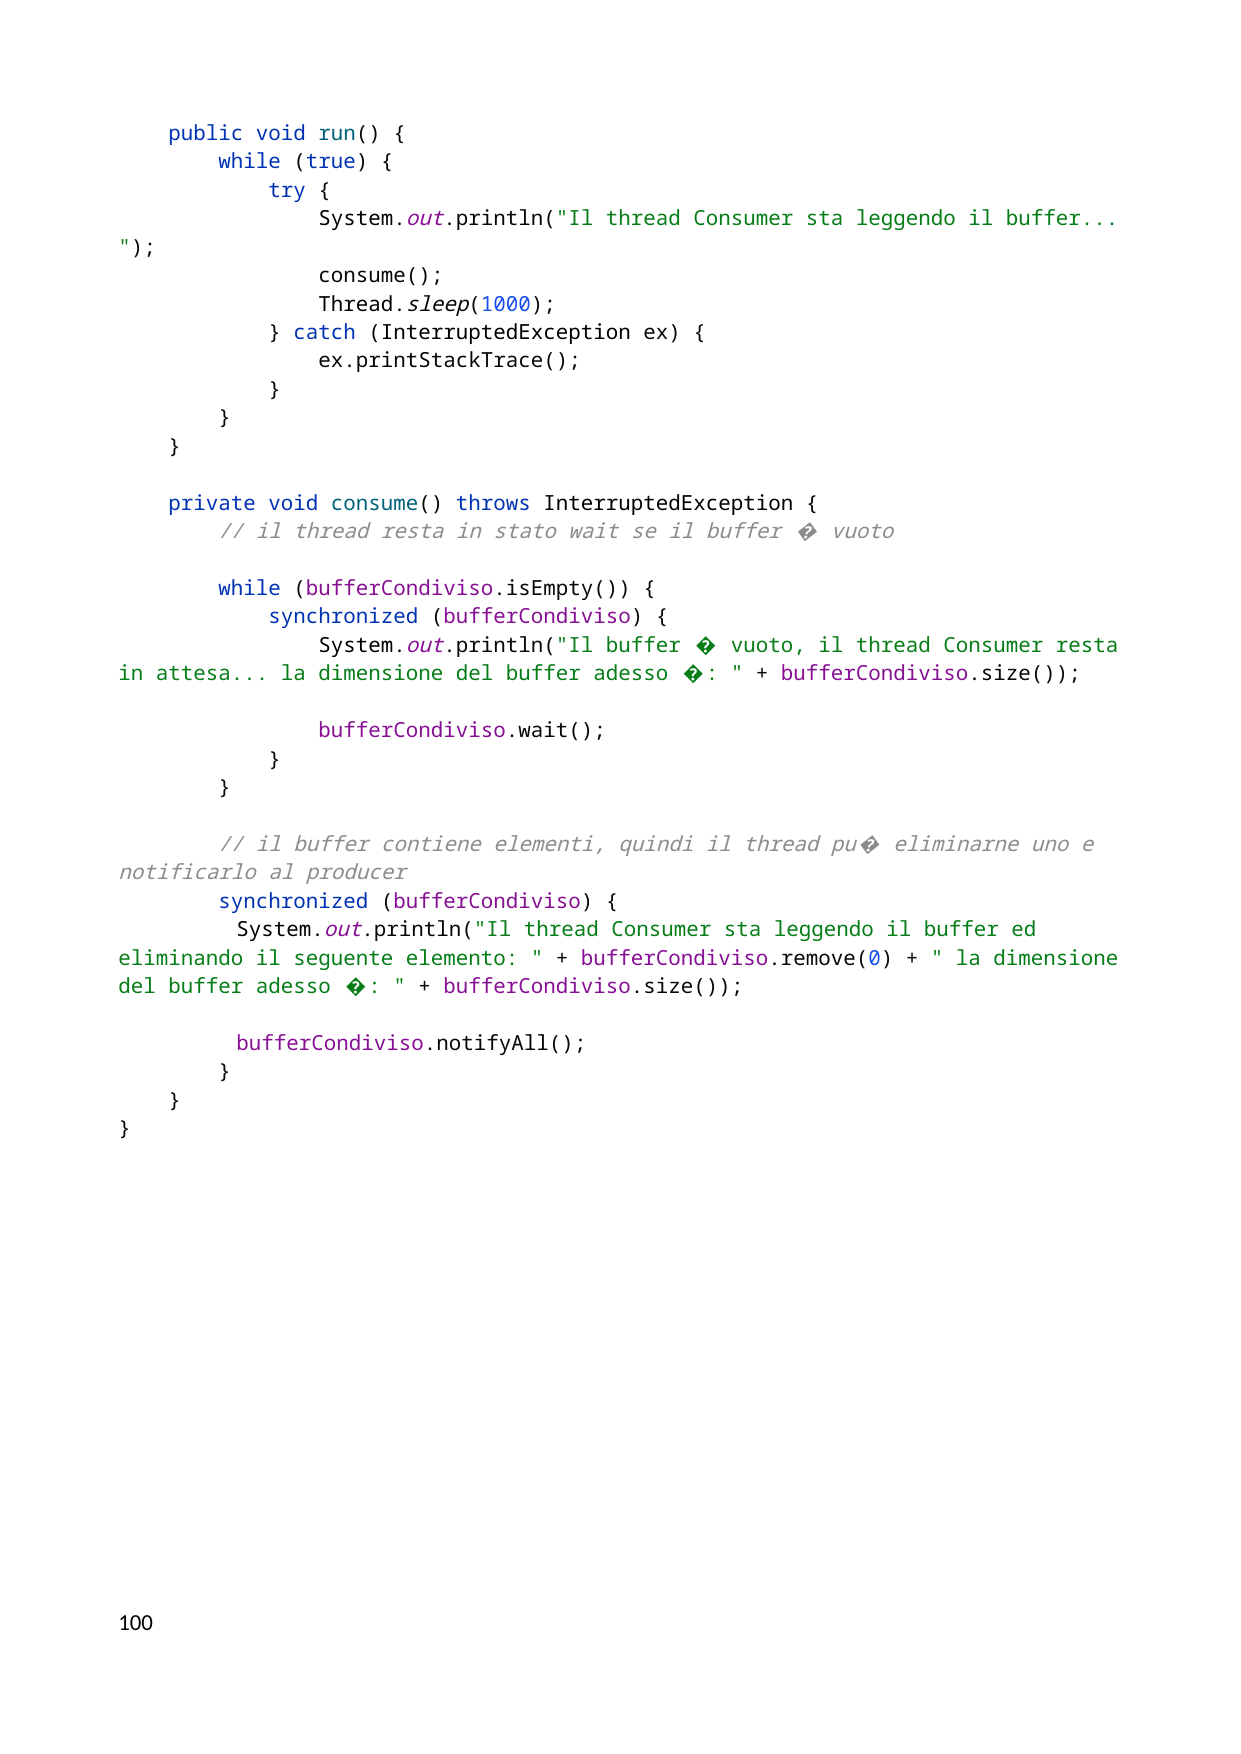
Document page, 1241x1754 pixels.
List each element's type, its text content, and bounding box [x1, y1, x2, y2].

text public void run() { while (true) { try { System.out.println("Il thread Consumer sta leggendo il buffer... "); consume(); Thread.sleep(1000); } catch (InterruptedException ex) { ex.printStackTrace(); } } } private void consume() throws InterruptedException { // il thread resta in stato wait se il buffer � vuoto while (bufferCondiviso.isEmpty()) { synchronized (bufferCondiviso) { System.out.println("Il buffer � vuoto, il thread Consumer resta in attesa... la dimensione del buffer adesso �: " + bufferCondiviso.size()); bufferCondiviso.wait(); } } // il buffer contiene elementi, quindi il thread pu� eliminarne uno e notificarlo al producer synchronized (bufferCondiviso) { System.out.println("Il thread Consumer sta leggendo il buffer ed eliminando il seguente elemento: " + bufferCondiviso.remove(0) + " la dimensione del buffer adesso �: " + bufferCondiviso.size()); bufferCondiviso.notifyAll(); } } } [118, 118, 1122, 1142]
